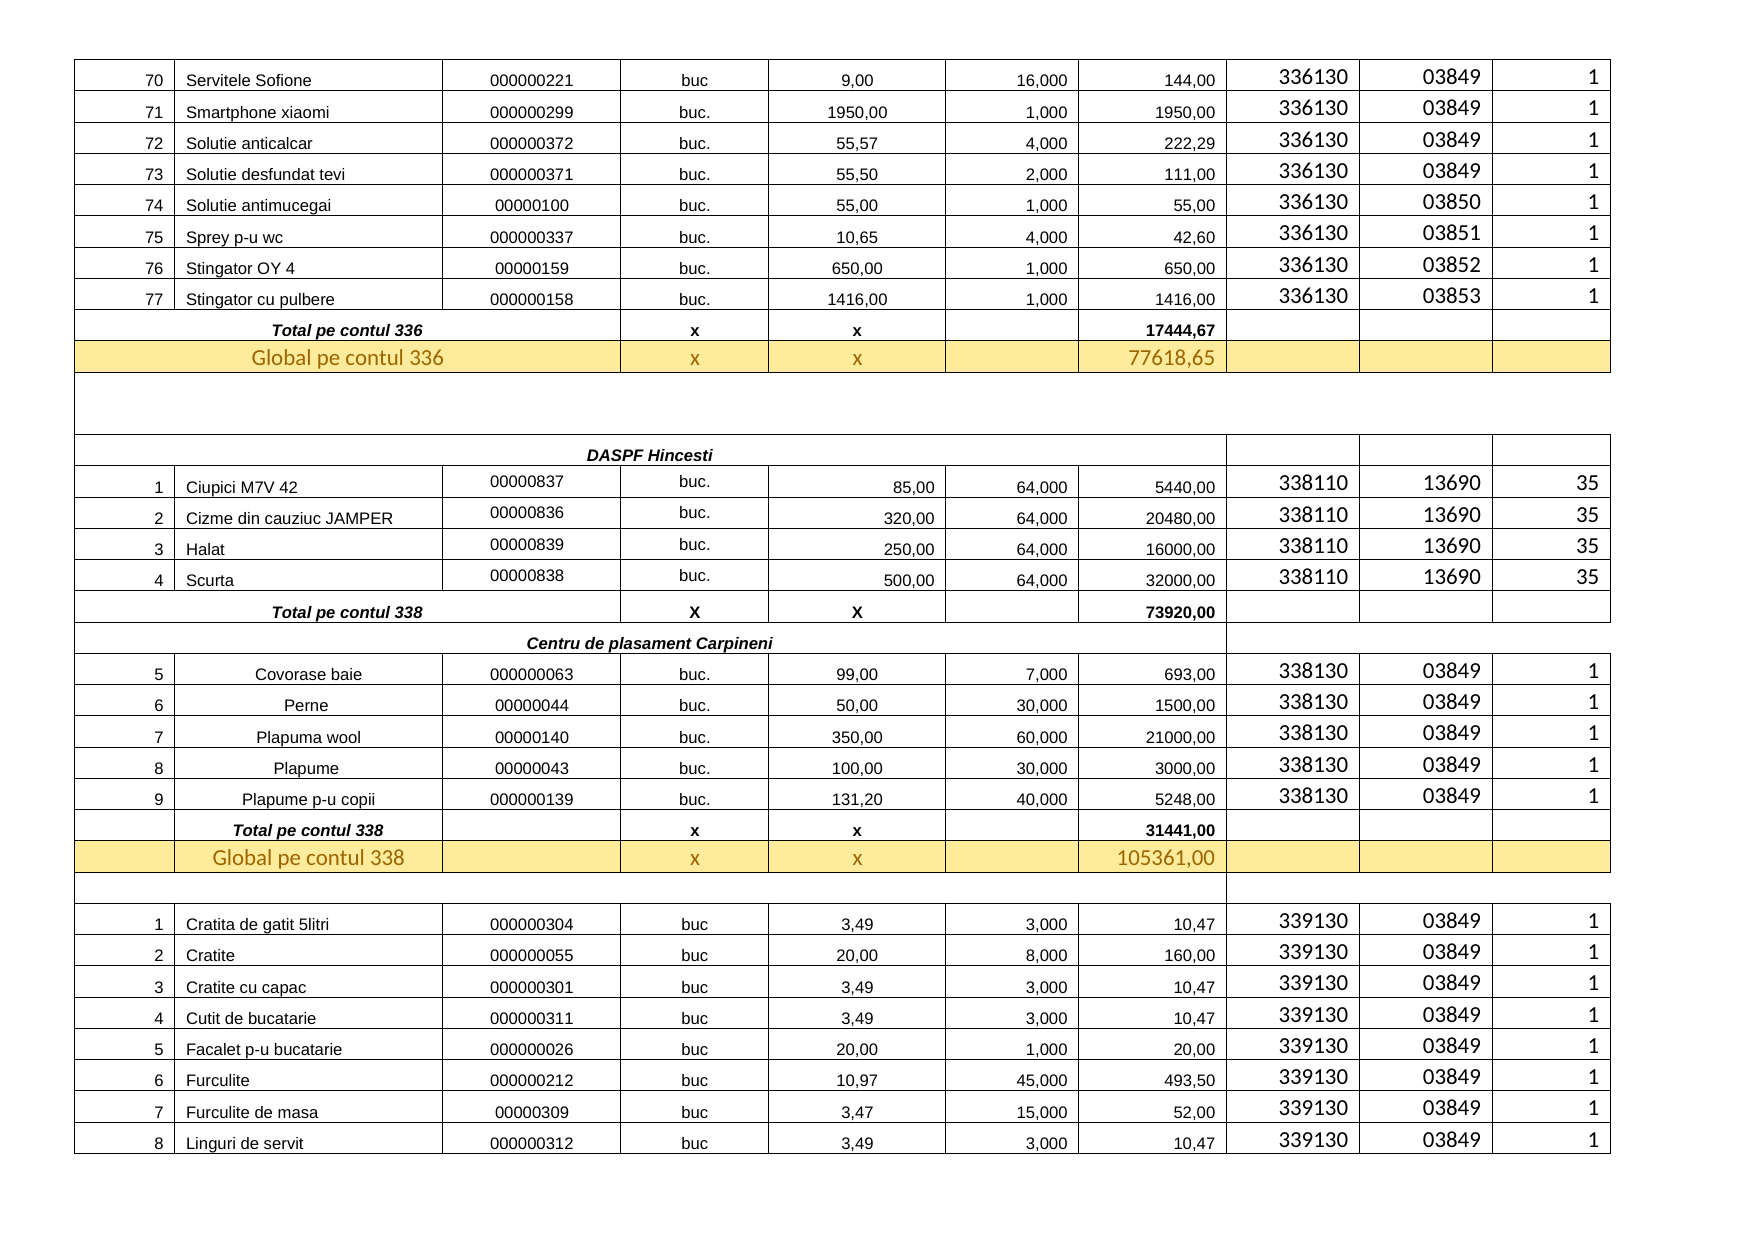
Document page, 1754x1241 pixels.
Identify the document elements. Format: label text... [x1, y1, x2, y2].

table_cell Stingator cu pulbere [175, 279, 442, 309]
table_cell 55,50 [769, 154, 945, 184]
table_cell X [769, 591, 945, 622]
table_cell x [621, 341, 768, 372]
table_cell 7 [75, 1091, 174, 1122]
table_cell 1,000 [946, 91, 1078, 122]
table_cell Global pe contul 336 [75, 341, 620, 372]
table_cell 00000159 [443, 248, 620, 278]
table_cell 105361,00 [1079, 841, 1226, 872]
table_cell 71 [75, 91, 174, 122]
table_cell buc [621, 1123, 768, 1153]
table_cell 5440,00 [1079, 466, 1226, 497]
table_cell 20,00 [1079, 1029, 1226, 1059]
table_cell 339130 [1227, 966, 1359, 997]
table_cell 03849 [1360, 716, 1492, 747]
table_cell buc. [621, 279, 768, 309]
table_cell 10,97 [769, 1060, 945, 1090]
table_cell 339130 [1227, 1123, 1359, 1153]
table_cell 1 [75, 466, 174, 497]
table_cell [1493, 310, 1610, 340]
table_cell buc. [621, 748, 768, 778]
table_cell 00000838 [443, 560, 620, 590]
table_cell 650,00 [769, 248, 945, 278]
table_cell 32000,00 [1079, 560, 1226, 590]
table_cell [75, 403, 174, 434]
table_cell 9,00 [769, 60, 945, 90]
table_cell 693,00 [1079, 654, 1226, 684]
table_cell 00000837 [443, 466, 620, 497]
table_cell 30,000 [946, 685, 1078, 715]
table_cell Total pe contul 336 [75, 310, 620, 340]
table_cell [1227, 623, 1610, 653]
table_cell 1 [1493, 716, 1610, 747]
table_cell Solutie desfundat tevi [175, 154, 442, 184]
table_cell [1227, 873, 1610, 903]
table_cell 222,29 [1079, 123, 1226, 153]
table_cell 50,00 [769, 685, 945, 715]
table_cell 8 [75, 1123, 174, 1153]
table_cell 6 [75, 685, 174, 715]
table_cell [1360, 591, 1492, 622]
table_cell 03850 [1360, 185, 1492, 215]
table_cell 1 [1493, 248, 1610, 278]
table_cell 1 [1493, 935, 1610, 965]
table_cell Solutie anticalcar [175, 123, 442, 153]
table_cell [1493, 810, 1610, 840]
table_cell [1360, 841, 1492, 872]
table_cell [1360, 435, 1492, 465]
table_cell 64,000 [946, 560, 1078, 590]
table_cell 3,000 [946, 998, 1078, 1028]
table_cell 1 [1493, 91, 1610, 122]
table_cell 1 [1493, 998, 1610, 1028]
table_cell [946, 403, 1078, 434]
table_cell 00000100 [443, 185, 620, 215]
table_cell 338130 [1227, 779, 1359, 809]
table_cell 64,000 [946, 529, 1078, 559]
table_cell [75, 873, 1226, 903]
table_cell Plapume [175, 748, 442, 778]
table_cell Halat [175, 529, 442, 559]
table_cell 00000309 [443, 1091, 620, 1122]
table_cell [1227, 341, 1359, 372]
table_cell 3000,00 [1079, 748, 1226, 778]
table_cell 4 [75, 998, 174, 1028]
table_cell 339130 [1227, 1029, 1359, 1059]
table_cell 338130 [1227, 716, 1359, 747]
table_cell Centru de plasament Carpineni [75, 623, 1226, 653]
table_cell 1,000 [946, 185, 1078, 215]
table_cell buc [621, 1029, 768, 1059]
table_cell buc. [621, 498, 768, 528]
table_cell 13690 [1360, 529, 1492, 559]
table_cell 1 [75, 904, 174, 934]
table_cell 55,00 [1079, 185, 1226, 215]
table_cell 03849 [1360, 779, 1492, 809]
table_cell 000000337 [443, 216, 620, 247]
table_cell 1 [1493, 966, 1610, 997]
table_cell 1416,00 [769, 279, 945, 309]
table_cell [75, 373, 174, 403]
table_cell Covorase baie [175, 654, 442, 684]
table_cell 03849 [1360, 1091, 1492, 1122]
table_cell 1 [1493, 216, 1610, 247]
table_cell 2 [75, 935, 174, 965]
table_cell buc. [621, 216, 768, 247]
table_cell 20480,00 [1079, 498, 1226, 528]
table_cell 03849 [1360, 935, 1492, 965]
table_cell 250,00 [769, 529, 945, 559]
table_cell 00000839 [443, 529, 620, 559]
table_cell 1 [1493, 185, 1610, 215]
table_cell 160,00 [1079, 935, 1226, 965]
table_cell 60,000 [946, 716, 1078, 747]
table_cell 336130 [1227, 123, 1359, 153]
table_cell Global pe contul 338 [175, 841, 442, 872]
table_cell 1,000 [946, 279, 1078, 309]
table_cell 500,00 [769, 560, 945, 590]
table_cell 000000221 [443, 60, 620, 90]
table_cell [946, 341, 1078, 372]
table_cell 336130 [1227, 279, 1359, 309]
table_cell 336130 [1227, 91, 1359, 122]
table_cell [443, 403, 621, 434]
table_cell 70 [75, 60, 174, 90]
table_cell 000000212 [443, 1060, 620, 1090]
table_cell [175, 403, 443, 434]
table_cell buc [621, 1060, 768, 1090]
table_cell x [769, 341, 945, 372]
table_cell x [621, 310, 768, 340]
table_cell 99,00 [769, 654, 945, 684]
table_cell 8 [75, 748, 174, 778]
table_cell [946, 841, 1078, 872]
table_cell 76 [75, 248, 174, 278]
table_cell 000000371 [443, 154, 620, 184]
table_cell Total pe contul 338 [175, 810, 442, 840]
table_cell 03849 [1360, 654, 1492, 684]
table_cell 40,000 [946, 779, 1078, 809]
table_cell 000000301 [443, 966, 620, 997]
table_cell 1500,00 [1079, 685, 1226, 715]
table_cell 9 [75, 779, 174, 809]
table_cell [621, 373, 768, 403]
table_cell [1360, 341, 1492, 372]
table_cell 339130 [1227, 1091, 1359, 1122]
table_cell 1 [1493, 123, 1610, 153]
table_cell 000000139 [443, 779, 620, 809]
table_cell 339130 [1227, 935, 1359, 965]
table_cell 1,000 [946, 248, 1078, 278]
table_cell 3,49 [769, 1123, 945, 1153]
table_cell 1 [1493, 654, 1610, 684]
table_cell DASPF Hincesti [75, 435, 1226, 465]
table_cell buc. [621, 91, 768, 122]
table_cell 336130 [1227, 60, 1359, 90]
table_cell 338110 [1227, 466, 1359, 497]
table_cell 10,47 [1079, 966, 1226, 997]
table_cell 35 [1493, 529, 1610, 559]
table_cell 52,00 [1079, 1091, 1226, 1122]
table_cell 31441,00 [1079, 810, 1226, 840]
table_cell Cratita de gatit 5litri [175, 904, 442, 934]
table_cell 339130 [1227, 904, 1359, 934]
table_cell [1227, 810, 1359, 840]
table_cell 03849 [1360, 1123, 1492, 1153]
table_cell 336130 [1227, 216, 1359, 247]
table_cell buc. [621, 716, 768, 747]
table_cell 35 [1493, 498, 1610, 528]
table_cell Linguri de servit [175, 1123, 442, 1153]
table_cell 493,50 [1079, 1060, 1226, 1090]
table_cell 1 [1493, 904, 1610, 934]
table_cell buc [621, 1091, 768, 1122]
table_cell 16,000 [946, 60, 1078, 90]
table_cell 3 [75, 529, 174, 559]
table_cell Plapuma wool [175, 716, 442, 747]
table_cell 5248,00 [1079, 779, 1226, 809]
table_cell x [621, 841, 768, 872]
table_cell x [769, 810, 945, 840]
table_cell x [621, 810, 768, 840]
table_cell [946, 310, 1078, 340]
table_cell 10,47 [1079, 998, 1226, 1028]
table_cell 03849 [1360, 1060, 1492, 1090]
table_cell 144,00 [1079, 60, 1226, 90]
table_cell Perne [175, 685, 442, 715]
table_cell 03849 [1360, 1029, 1492, 1059]
table_cell 10,65 [769, 216, 945, 247]
table_cell buc. [621, 779, 768, 809]
table_cell 20,00 [769, 1029, 945, 1059]
table_cell [1227, 591, 1359, 622]
table_cell 1 [1493, 779, 1610, 809]
table_cell [443, 373, 621, 403]
table_cell 13690 [1360, 560, 1492, 590]
table_cell [946, 591, 1078, 622]
table_cell 336130 [1227, 248, 1359, 278]
table_cell buc [621, 60, 768, 90]
table_cell 13690 [1360, 466, 1492, 497]
table_cell 03849 [1360, 904, 1492, 934]
table_cell buc [621, 935, 768, 965]
table_cell Facalet p-u bucatarie [175, 1029, 442, 1059]
table_cell 6 [75, 1060, 174, 1090]
table_cell [1493, 341, 1610, 372]
table_cell 17444,67 [1079, 310, 1226, 340]
table_cell 336130 [1227, 185, 1359, 215]
table_cell 1 [1493, 1029, 1610, 1059]
table_cell 1,000 [946, 1029, 1078, 1059]
table_cell X [621, 591, 768, 622]
table_cell Cutit de bucatarie [175, 998, 442, 1028]
table_cell 00000140 [443, 716, 620, 747]
table_cell 35 [1493, 560, 1610, 590]
table_cell 35 [1493, 466, 1610, 497]
table_cell buc. [621, 685, 768, 715]
table_cell 30,000 [946, 748, 1078, 778]
table_cell 4 [75, 560, 174, 590]
table_cell [1227, 435, 1359, 465]
table_cell 03849 [1360, 685, 1492, 715]
table_cell 7,000 [946, 654, 1078, 684]
table_cell 338130 [1227, 748, 1359, 778]
table_cell x [769, 841, 945, 872]
table_cell Stingator OY 4 [175, 248, 442, 278]
table_cell [946, 810, 1078, 840]
table_cell 64,000 [946, 498, 1078, 528]
table_cell [621, 403, 768, 434]
table_cell 111,00 [1079, 154, 1226, 184]
table_cell buc [621, 966, 768, 997]
table_cell 21000,00 [1079, 716, 1226, 747]
table_cell Furculite de masa [175, 1091, 442, 1122]
table_cell 75 [75, 216, 174, 247]
table_cell Cizme din cauziuc JAMPER [175, 498, 442, 528]
table_cell [75, 810, 174, 840]
table_cell 1 [1493, 1091, 1610, 1122]
table_cell 000000063 [443, 654, 620, 684]
table_cell 03849 [1360, 966, 1492, 997]
table_cell [443, 810, 620, 840]
table_cell 000000055 [443, 935, 620, 965]
table_cell Sprey p-u wc [175, 216, 442, 247]
table_cell buc. [621, 185, 768, 215]
table_cell buc [621, 998, 768, 1028]
table_cell 20,00 [769, 935, 945, 965]
table_cell 1416,00 [1079, 279, 1226, 309]
table_cell 000000158 [443, 279, 620, 309]
table_cell 7 [75, 716, 174, 747]
table_cell 1 [1493, 154, 1610, 184]
table_cell 10,47 [1079, 904, 1226, 934]
table_cell 5 [75, 1029, 174, 1059]
table_cell Plapume p-u copii [175, 779, 442, 809]
table_cell [769, 403, 946, 434]
table_cell 03849 [1360, 998, 1492, 1028]
table_cell 00000044 [443, 685, 620, 715]
table_cell 2 [75, 498, 174, 528]
table_cell buc. [621, 529, 768, 559]
table_cell x [769, 310, 945, 340]
table_cell 03851 [1360, 216, 1492, 247]
table_cell 000000304 [443, 904, 620, 934]
table_cell 339130 [1227, 998, 1359, 1028]
table_cell 131,20 [769, 779, 945, 809]
table_cell 339130 [1227, 1060, 1359, 1090]
table_cell [1493, 591, 1610, 622]
table_cell Cratite [175, 935, 442, 965]
table_cell 77618,65 [1079, 341, 1226, 372]
table_cell [1227, 310, 1359, 340]
table_cell Scurta [175, 560, 442, 590]
table_cell [946, 373, 1078, 403]
table_cell 000000312 [443, 1123, 620, 1153]
table_cell 55,57 [769, 123, 945, 153]
table_cell Ciupici M7V 42 [175, 466, 442, 497]
table_cell 320,00 [769, 498, 945, 528]
table_cell 03849 [1360, 60, 1492, 90]
table_cell 72 [75, 123, 174, 153]
table_cell Total pe contul 338 [75, 591, 620, 622]
table_cell buc. [621, 248, 768, 278]
table_cell 1 [1493, 1060, 1610, 1090]
table_cell 3,000 [946, 1123, 1078, 1153]
table_cell [1493, 435, 1610, 465]
table_cell 650,00 [1079, 248, 1226, 278]
table_cell 8,000 [946, 935, 1078, 965]
table_cell 5 [75, 654, 174, 684]
table_cell 42,60 [1079, 216, 1226, 247]
table_cell Servitele Sofione [175, 60, 442, 90]
table_cell [1079, 373, 1610, 434]
table_cell 45,000 [946, 1060, 1078, 1090]
table_cell 03849 [1360, 123, 1492, 153]
table_cell 000000311 [443, 998, 620, 1028]
table_cell 3,47 [769, 1091, 945, 1122]
table_cell [1360, 810, 1492, 840]
table_cell buc. [621, 654, 768, 684]
table_cell 73920,00 [1079, 591, 1226, 622]
table_cell 3 [75, 966, 174, 997]
table_cell 85,00 [769, 466, 945, 497]
table_cell 1 [1493, 60, 1610, 90]
table_cell 10,47 [1079, 1123, 1226, 1153]
table_cell [443, 841, 620, 872]
table_cell buc. [621, 154, 768, 184]
table_cell 77 [75, 279, 174, 309]
table_cell 3,000 [946, 966, 1078, 997]
table_cell 4,000 [946, 123, 1078, 153]
table_cell 55,00 [769, 185, 945, 215]
table_cell 100,00 [769, 748, 945, 778]
table_cell 15,000 [946, 1091, 1078, 1122]
table_cell 338130 [1227, 685, 1359, 715]
table_cell 1 [1493, 279, 1610, 309]
table_cell buc [621, 904, 768, 934]
table_cell Solutie antimucegai [175, 185, 442, 215]
table_cell 338110 [1227, 560, 1359, 590]
table_cell 000000026 [443, 1029, 620, 1059]
table_cell 13690 [1360, 498, 1492, 528]
table_cell buc. [621, 560, 768, 590]
table_cell 03853 [1360, 279, 1492, 309]
table_cell Furculite [175, 1060, 442, 1090]
table_cell 3,49 [769, 904, 945, 934]
table_cell [1360, 310, 1492, 340]
table_cell 1950,00 [1079, 91, 1226, 122]
table_cell [75, 841, 174, 872]
table_cell Cratite cu capac [175, 966, 442, 997]
table_cell Smartphone xiaomi [175, 91, 442, 122]
table_cell [175, 373, 443, 403]
table_cell 00000043 [443, 748, 620, 778]
table_cell 1950,00 [769, 91, 945, 122]
table_cell 2,000 [946, 154, 1078, 184]
table_cell 338110 [1227, 529, 1359, 559]
table_cell 3,49 [769, 966, 945, 997]
table_cell 03849 [1360, 154, 1492, 184]
table_cell 3,000 [946, 904, 1078, 934]
table_cell 338130 [1227, 654, 1359, 684]
table_cell [1227, 841, 1359, 872]
table_cell [1493, 841, 1610, 872]
table_cell buc. [621, 466, 768, 497]
table_cell 03849 [1360, 91, 1492, 122]
table_cell 350,00 [769, 716, 945, 747]
table_cell 00000836 [443, 498, 620, 528]
table_cell [769, 373, 946, 403]
table_cell 64,000 [946, 466, 1078, 497]
table_cell 4,000 [946, 216, 1078, 247]
table_cell 03849 [1360, 748, 1492, 778]
table_cell 74 [75, 185, 174, 215]
table_cell 336130 [1227, 154, 1359, 184]
table_cell 03852 [1360, 248, 1492, 278]
table_cell 000000372 [443, 123, 620, 153]
table_cell 16000,00 [1079, 529, 1226, 559]
table_cell 1 [1493, 685, 1610, 715]
table_cell 3,49 [769, 998, 945, 1028]
table_cell 000000299 [443, 91, 620, 122]
table_cell 1 [1493, 1123, 1610, 1153]
table_cell 338110 [1227, 498, 1359, 528]
table_cell 73 [75, 154, 174, 184]
table_cell 1 [1493, 748, 1610, 778]
table_cell buc. [621, 123, 768, 153]
